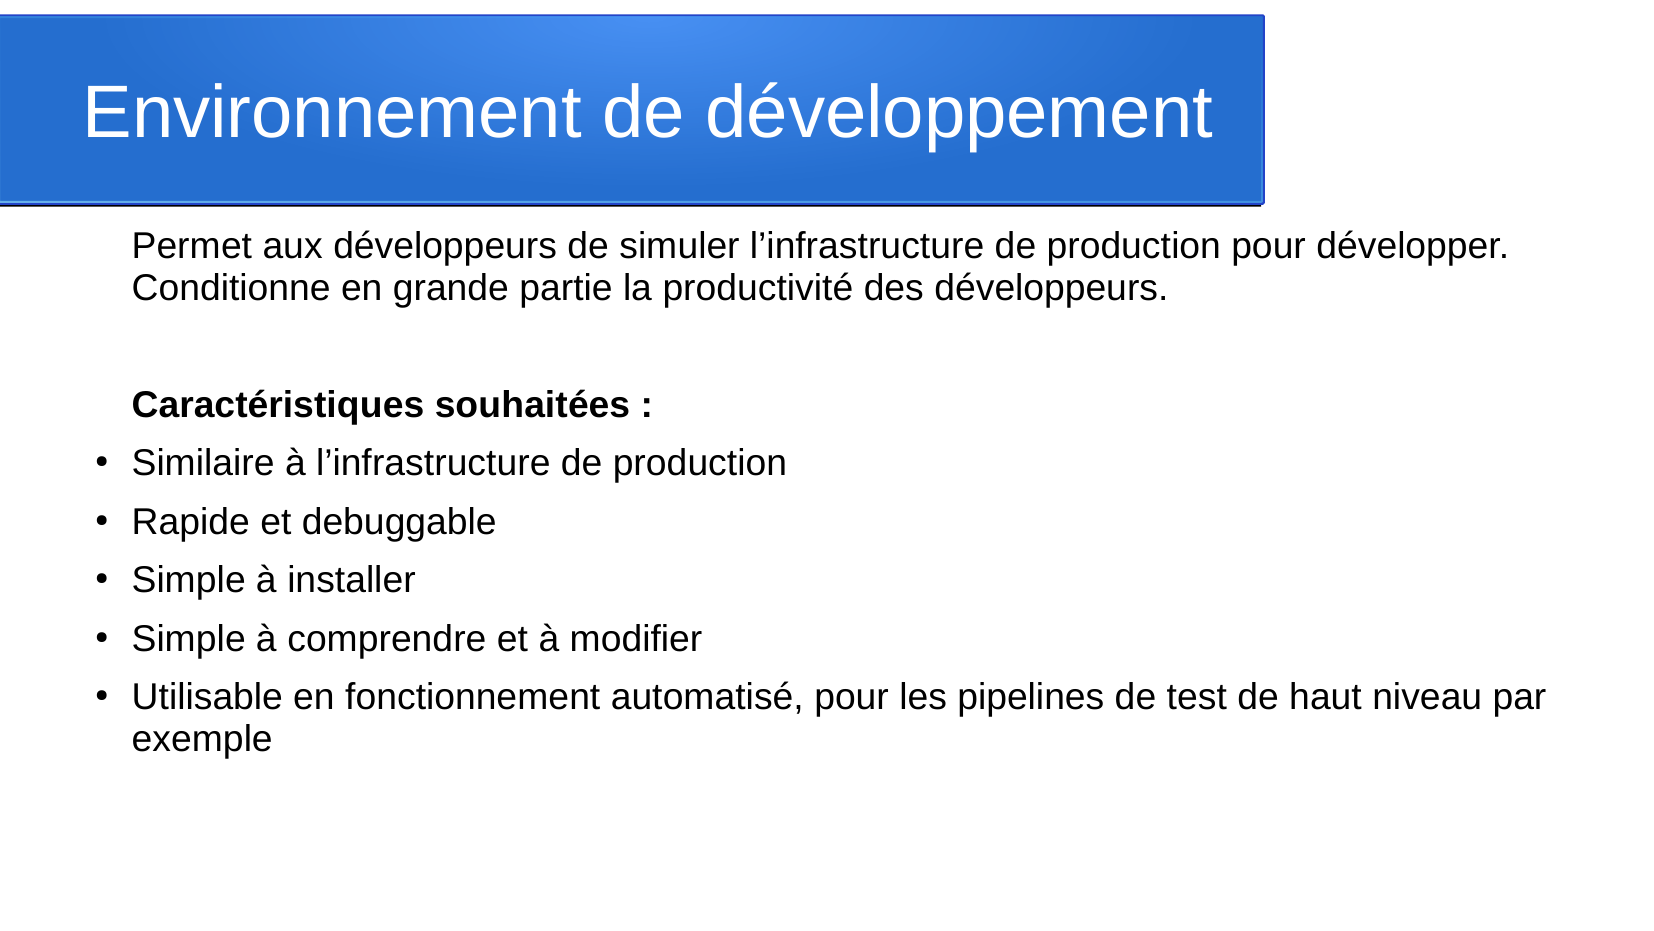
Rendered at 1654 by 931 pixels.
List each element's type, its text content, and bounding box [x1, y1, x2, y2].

list Permet aux développeurs de simuler l’infrastructure de production pour développer. Conditionne en grande partie la productivité des développeurs. Caractéristiques souhaitées : Similaire à l’infrastructure de production Rapide et debuggable Simple à installer Simple à comprendre et à modifier Utilisable en fonctionnement automatisé, pour les pipelines de test de haut niveau par exemple [82, 224, 1571, 764]
title Environnement de développement [82, 35, 1235, 189]
